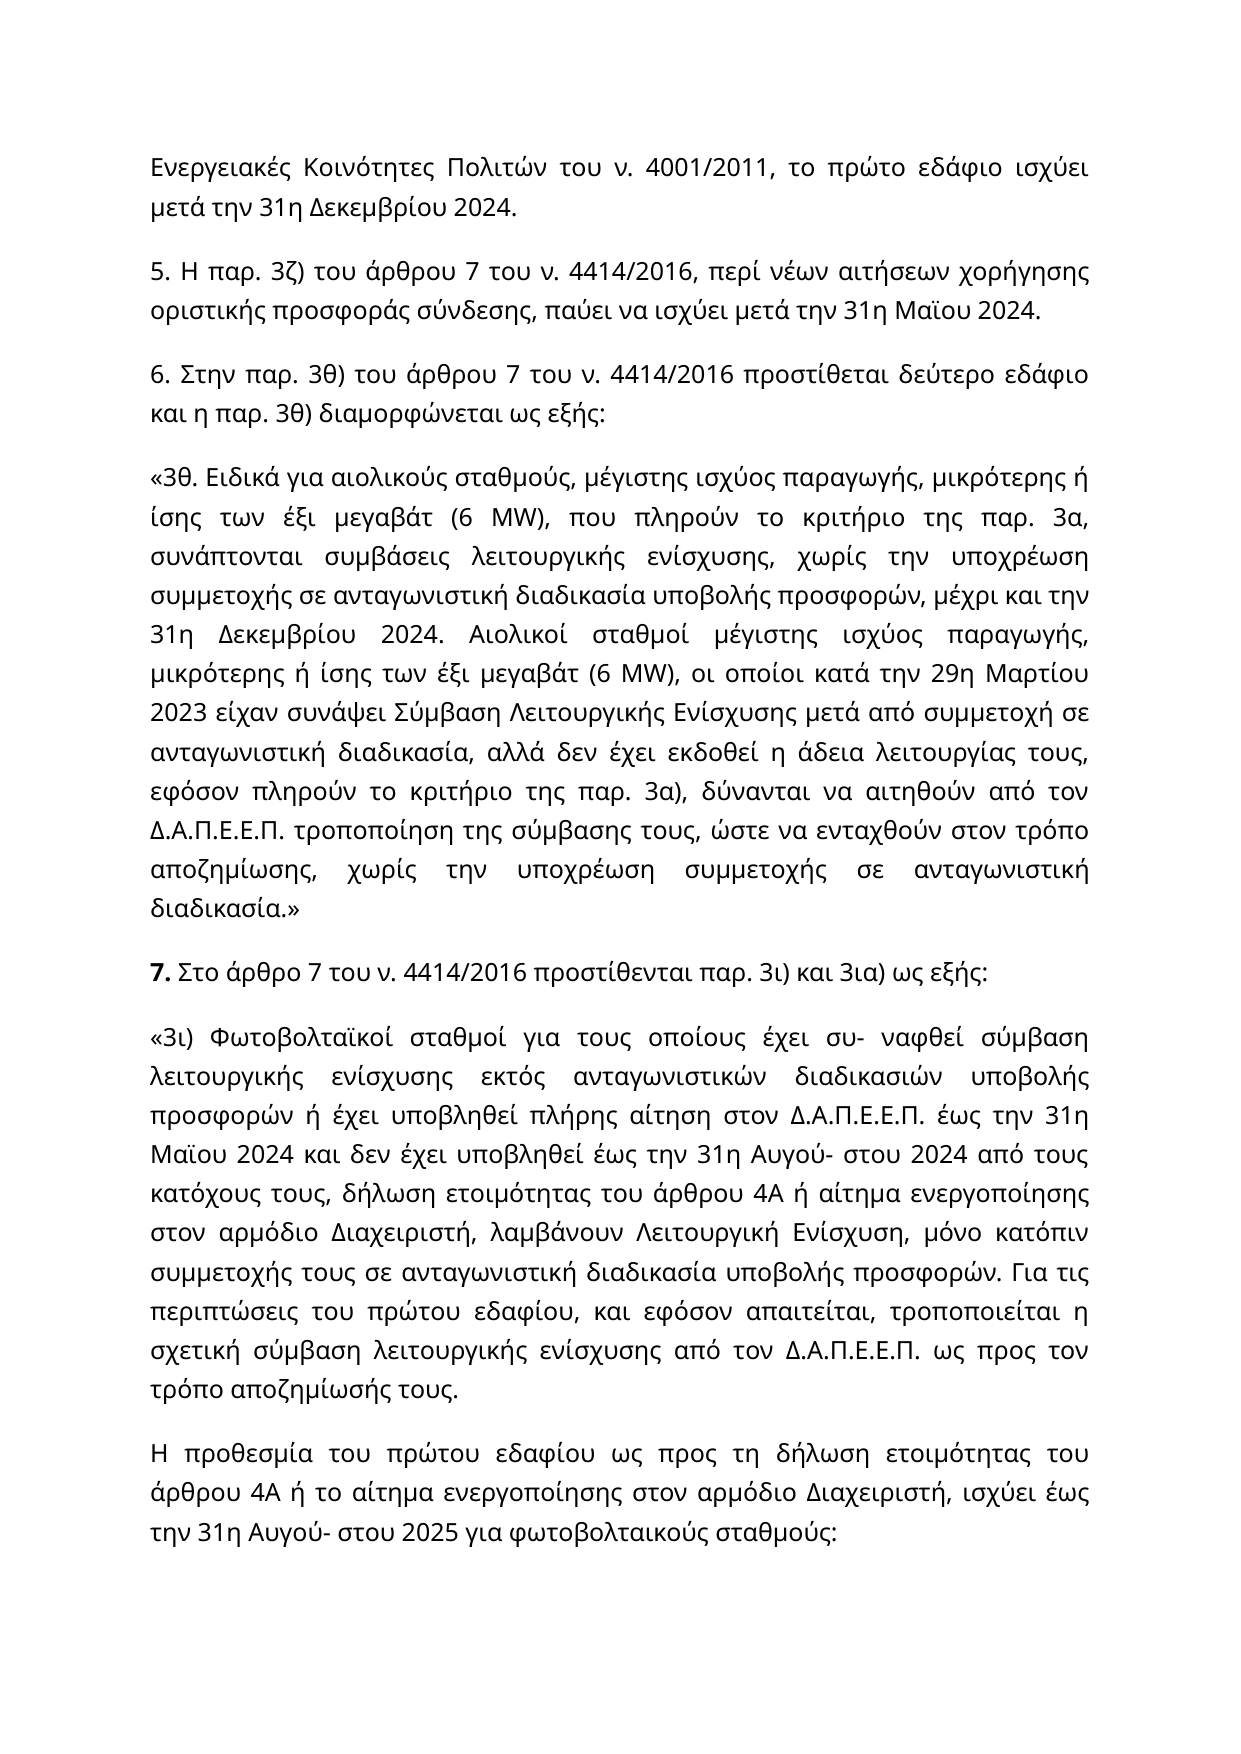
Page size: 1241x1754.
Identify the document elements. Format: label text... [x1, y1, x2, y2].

text 5. Η παρ. 3ζ) του άρθρου 7 του ν. 4414/2016, περί νέων αιτήσεων χορήγησης οριστικής προσφοράς σύνδεσης, παύει να ισχύει μετά την 31η Μαϊου 2024. [150, 253, 1090, 327]
text Ενεργειακές Κοινότητες Πολιτών του ν. 4001/2011, το πρώτο εδάφιο ισχύει μετά την 31η Δεκεμβρίου 2024. [150, 150, 1090, 223]
text «3θ. Ειδικά για αιολικούς σταθμούς, μέγιστης ισχύος παραγωγής, μικρότερης ή ίσης των έξι μεγαβάτ (6 MW), που πληρούν το κριτήριο της παρ. 3α, συνάπτονται συμβάσεις λειτουργικής ενίσχυσης, χωρίς την υποχρέωση συμμετοχής σε ανταγωνιστική διαδικασία υποβολής προσφορών, μέχρι και την 31η Δεκεμβρίου 2024. Αιολικοί σταθμοί μέγιστης ισχύος παραγωγής, μικρότερης ή ίσης των έξι μεγαβάτ (6 MW), οι οποίοι κατά την 29η Μαρτίου 2023 είχαν συνάψει Σύμβαση Λειτουργικής Ενίσχυσης μετά από συμμετοχή σε ανταγωνιστική διαδικασία, αλλά δεν έχει εκδοθεί η άδεια λειτουργίας τους, εφόσον πληρούν το κριτήριο της παρ. 3α), δύνανται να αιτηθούν από τον Δ.Α.Π.Ε.Ε.Π. τροποποίηση της σύμβασης τους, ώστε να ενταχθούν στον τρόπο αποζημίωσης, χωρίς την υποχρέωση συμμετοχής σε ανταγωνιστική διαδικασία.» [150, 460, 1090, 925]
text Η προθεσμία του πρώτου εδαφίου ως προς τη δήλωση ετοιμότητας του άρθρου 4Α ή το αίτημα ενεργοποίησης στον αρμόδιο Διαχειριστή, ισχύει έως την 31η Αυγού- στου 2025 για φωτοβολταικούς σταθμούς: [150, 1436, 1090, 1548]
text «3ι) Φωτοβολταϊκοί σταθμοί για τους οποίους έχει συ- ναφθεί σύμβαση λειτουργικής ενίσχυσης εκτός ανταγωνιστικών διαδικασιών υποβολής προσφορών ή έχει υποβληθεί πλήρης αίτηση στον Δ.Α.Π.Ε.Ε.Π. έως την 31η Μαϊου 2024 και δεν έχει υποβληθεί έως την 31η Αυγού- στου 2024 από τους κατόχους τους, δήλωση ετοιμότητας του άρθρου 4Α ή αίτημα ενεργοποίησης στον αρμόδιο Διαχειριστή, λαμβάνουν Λειτουργική Ενίσχυση, μόνο κατόπιν συμμετοχής τους σε ανταγωνιστική διαδικασία υποβολής προσφορών. Για τις περιπτώσεις του πρώτου εδαφίου, και εφόσον απαιτείται, τροποποιείται η σχετική σύμβαση λειτουργικής ενίσχυσης από τον Δ.Α.Π.Ε.Ε.Π. ως προς τον τρόπο αποζημίωσής τους. [150, 1019, 1090, 1406]
text 7. Στο άρθρο 7 του ν. 4414/2016 προστίθενται παρ. 3ι) και 3ια) ως εξής: [150, 955, 1090, 989]
text 6. Στην παρ. 3θ) του άρθρου 7 του ν. 4414/2016 προστίθεται δεύτερο εδάφιο και η παρ. 3θ) διαμορφώνεται ως εξής: [150, 357, 1090, 430]
